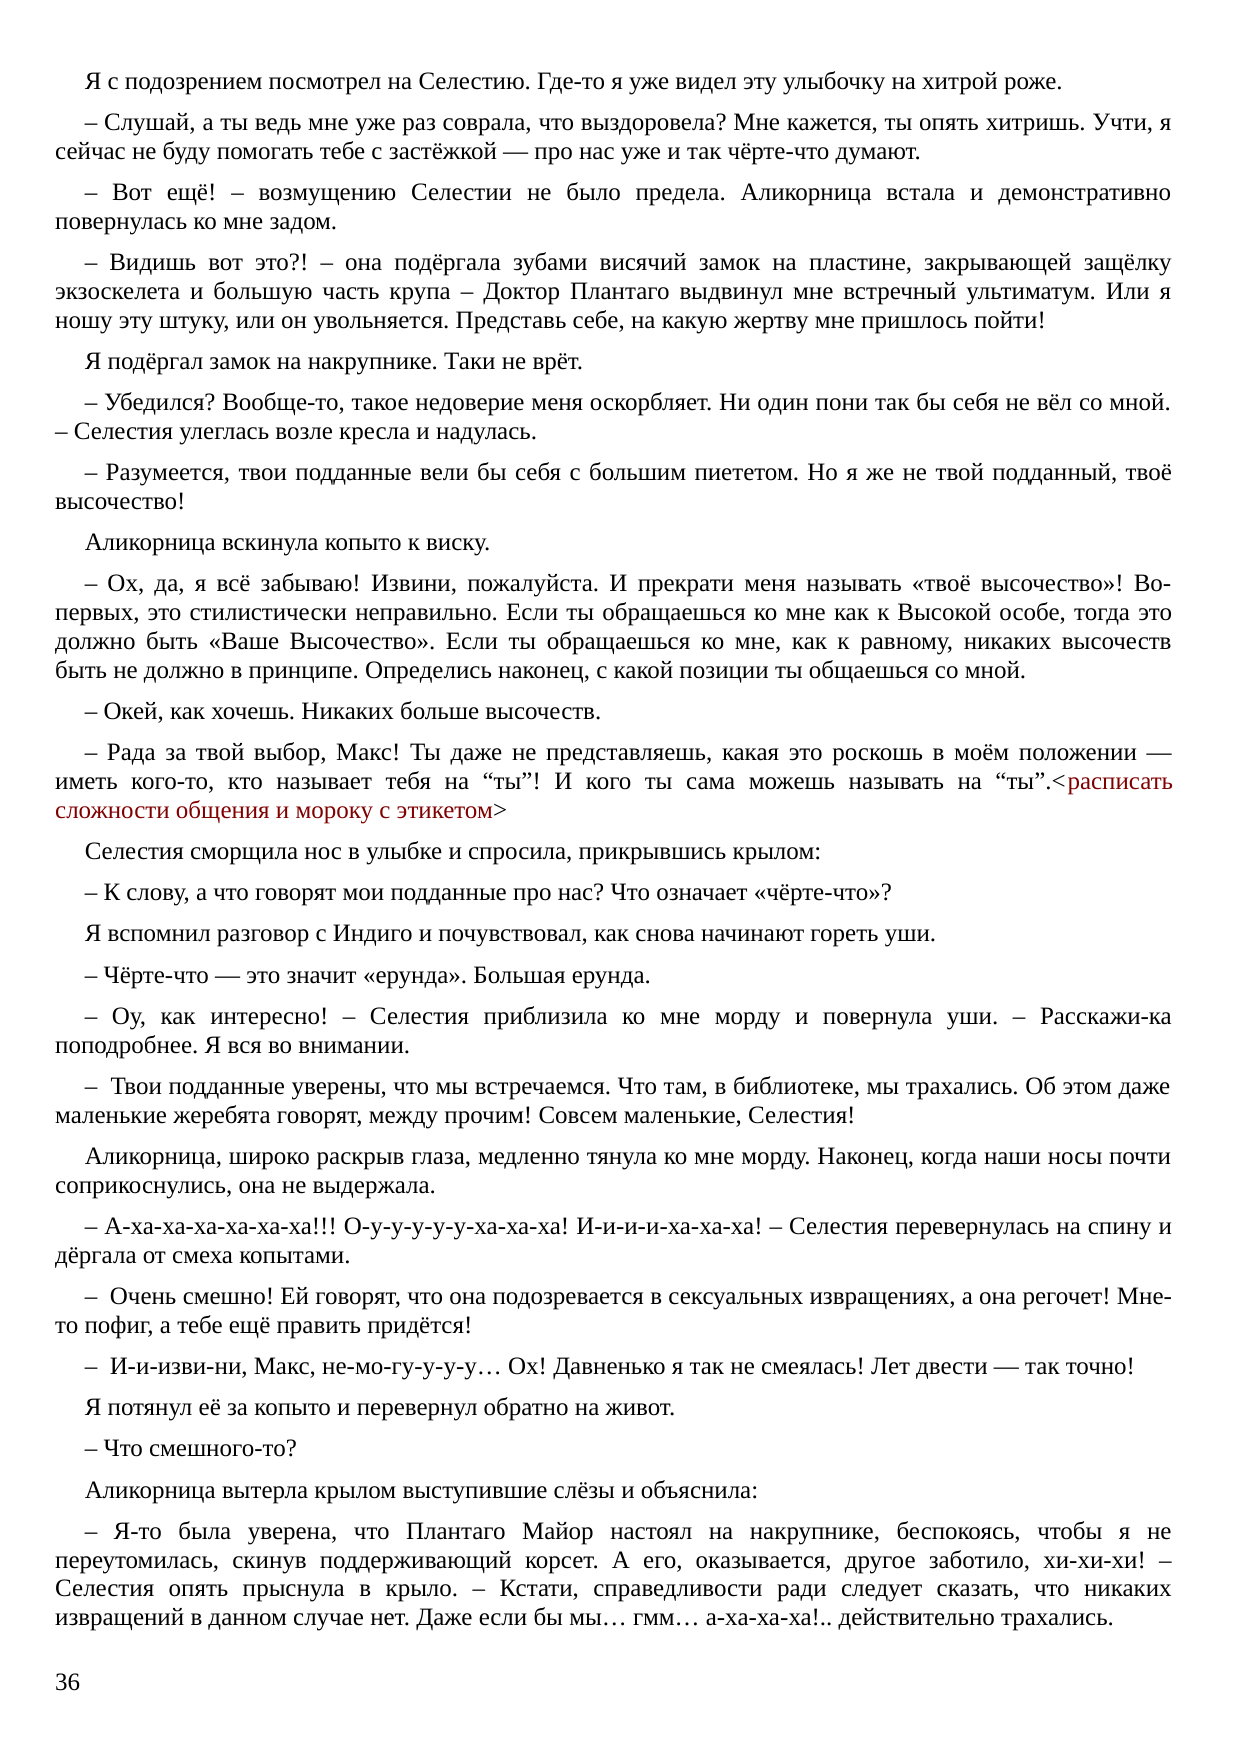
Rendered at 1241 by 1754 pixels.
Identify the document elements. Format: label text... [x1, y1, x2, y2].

text Селестия сморщила нос в улыбке и спросила, прикрывшись крылом: [55, 836, 1173, 865]
text – Окей, как хочешь. Никаких больше высочеств. [55, 696, 1173, 725]
text – Видишь вот это?! – она подёргала зубами висячий замок на пластине, закрывающей защёлку экзоскелета и большую часть крупа – Доктор Плантаго выдвинул мне встречный ультиматум. Или я ношу эту штуку, или он увольняется. Представь себе, на какую жертву мне пришлось пойти! [55, 247, 1173, 333]
text – Я-то была уверена, что Плантаго Майор настоял на накрупнике, беспокоясь, чтобы я не переутомилась, скинув поддерживающий корсет. А его, оказывается, другое заботило, хи-хи-хи! – Селестия опять прыснула в крыло. – Кстати, справедливости ради следует сказать, что никаких извращений в данном случае нет. Даже если бы мы… гмм… а-ха-ха-ха!.. действительно трахались. [55, 1516, 1173, 1631]
text Я подёргал замок на накрупнике. Таки не врёт. [55, 346, 1173, 375]
text – А-ха-ха-ха-ха-ха-ха!!! О-у-у-у-у-у-ха-ха-ха! И-и-и-и-ха-ха-ха! – Селестия перевернулась на спину и дёргала от смеха копытами. [55, 1211, 1173, 1268]
text – Вот ещё! – возмущению Селестии не было предела. Аликорница встала и демонстративно повернулась ко мне задом. [55, 177, 1173, 235]
text – Разумеется, твои подданные вели бы себя с большим пиететом. Но я же не твой подданный, твоё высочество! [55, 457, 1173, 515]
text – Чёрте-что — это значит «ерунда». Большая ерунда. [55, 960, 1173, 988]
text – Убедился? Вообще-то, такое недоверие меня оскорбляет. Ни один пони так бы себя не вёл со мной. – Селестия улеглась возле кресла и надулась. [55, 387, 1173, 445]
text – Очень смешно! Ей говорят, что она подозревается в сексуальных извращениях, а она регочет! Мне-то пофиг, а тебе ещё править придётся! [55, 1281, 1173, 1338]
text – И-и-изви-ни, Макс, не-мо-гу-у-у-у… Ох! Давненько я так не смеялась! Лет двести — так точно! [55, 1351, 1173, 1380]
text Аликорница вскинула копыто к виску. [55, 527, 1173, 556]
text Аликорница, широко раскрыв глаза, медленно тянула ко мне морду. Наконец, когда наши носы почти соприкоснулись, она не выдержала. [55, 1141, 1173, 1198]
text – Слушай, а ты ведь мне уже раз соврала, что выздоровела? Мне кажется, ты опять хитришь. Учти, я сейчас не буду помогать тебе с застёжкой — про нас уже и так чёрте-что думают. [55, 107, 1173, 165]
text – Рада за твой выбор, Макс! Ты даже не представляешь, какая это роскошь в моём положении — иметь кого-то, кто называет тебя на “ты”! И кого ты сама можешь называть на “ты”.<расписать сложности общения и мороку с этикетом> [55, 737, 1173, 823]
text Аликорница вытерла крылом выступившие слёзы и объяснила: [55, 1475, 1173, 1503]
text – Твои подданные уверены, что мы встречаемся. Что там, в библиотеке, мы трахались. Об этом даже маленькие жеребята говорят, между прочим! Совсем маленькие, Селестия! [55, 1071, 1173, 1128]
text Я потянул её за копыто и перевернул обратно на живот. [55, 1392, 1173, 1421]
text Я вспомнил разговор с Индиго и почувствовал, как снова начинают гореть уши. [55, 918, 1173, 947]
text – Ох, да, я всё забываю! Извини, пожалуйста. И прекрати меня называть «твоё высочество»! Во-первых, это стилистически неправильно. Если ты обращаешься ко мне как к Высокой особе, тогда это должно быть «Ваше Высочество». Если ты обращаешься ко мне, как к равному, никаких высочеств быть не должно в принципе. Определись наконец, с какой позиции ты общаешься со мной. [55, 568, 1173, 683]
text – Что смешного-то? [55, 1433, 1173, 1462]
text – Оу, как интересно! – Селестия приблизила ко мне морду и повернула уши. – Расскажи-ка поподробнее. Я вся во внимании. [55, 1001, 1173, 1058]
text Я с подозрением посмотрел на Селестию. Где-то я уже видел эту улыбочку на хитрой роже. [55, 66, 1173, 95]
text – К слову, а что говорят мои подданные про нас? Что означает «чёрте-что»? [55, 877, 1173, 906]
